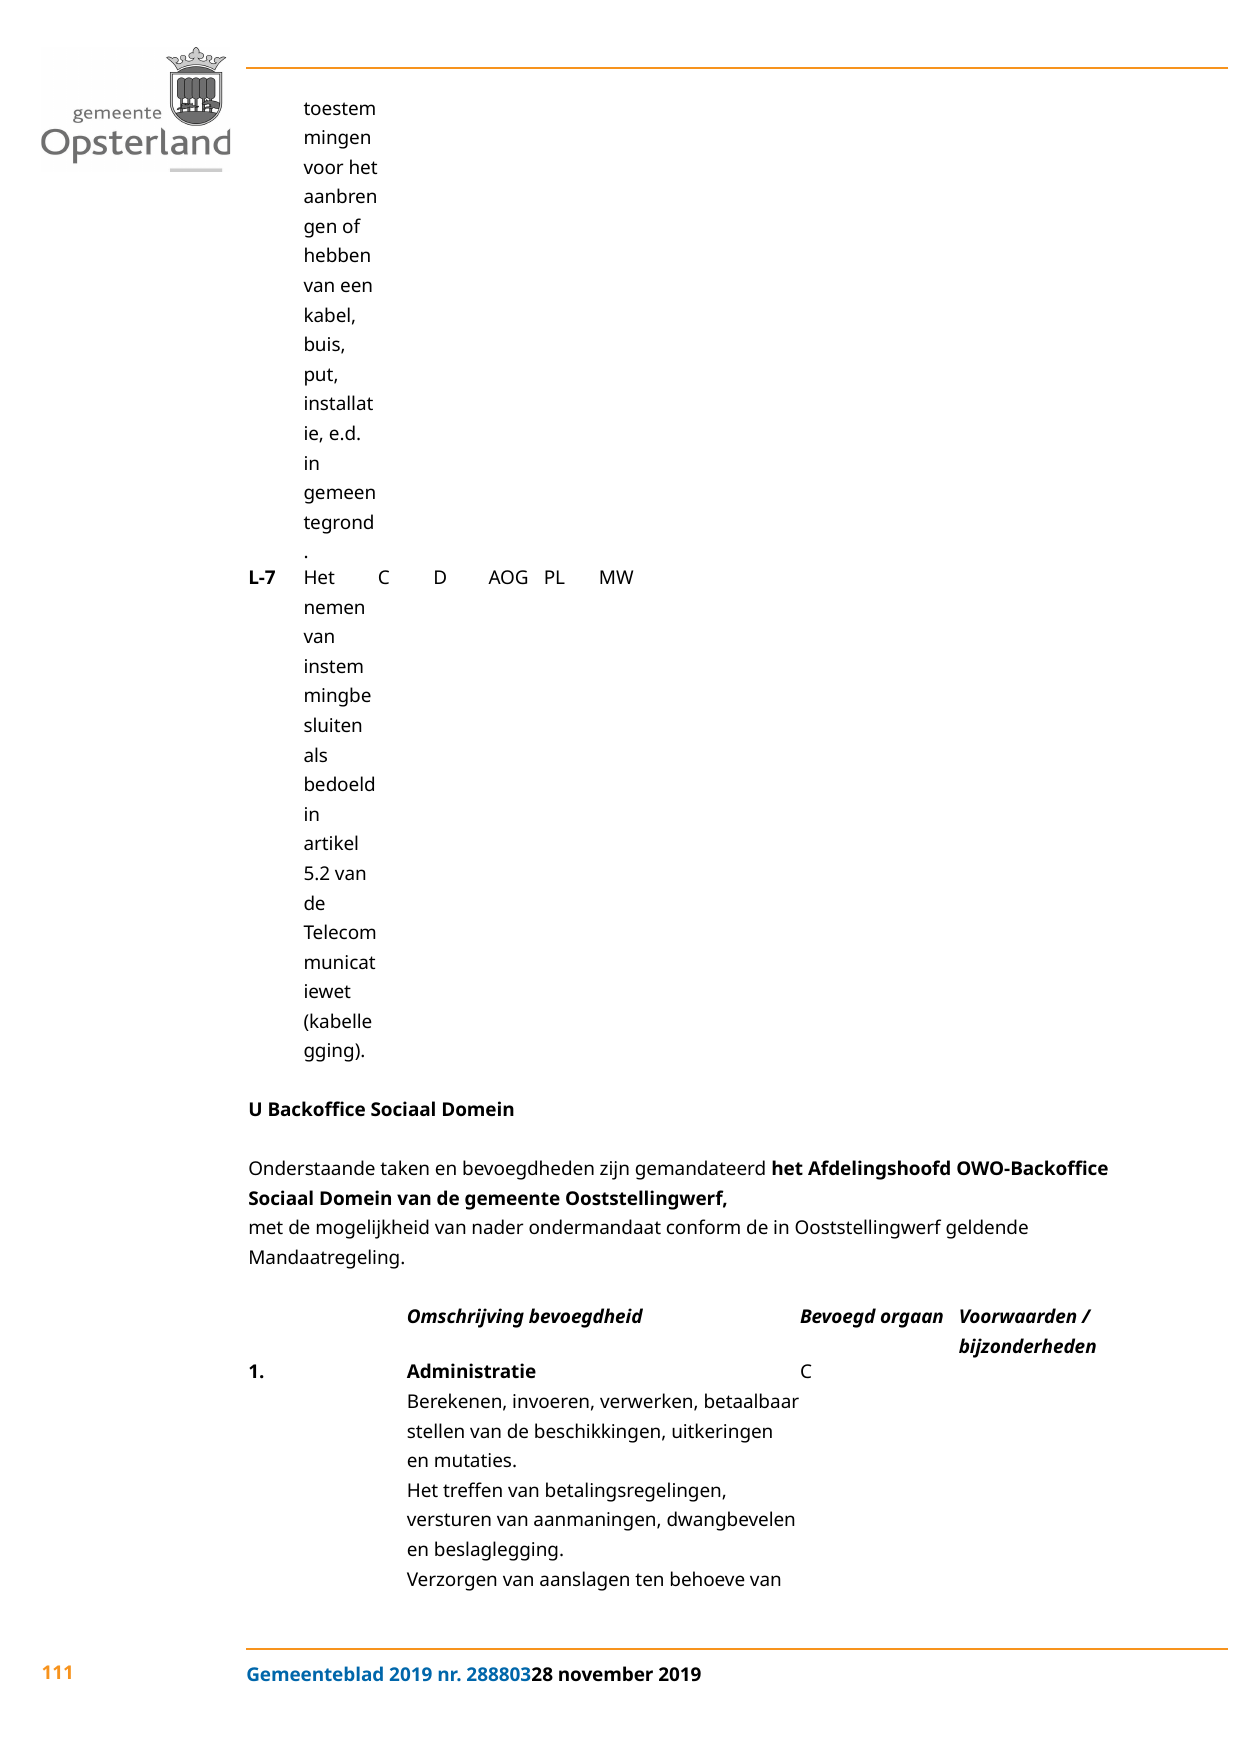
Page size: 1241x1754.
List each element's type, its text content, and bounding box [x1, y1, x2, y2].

table_cell D [433, 564, 488, 1063]
table_cell C [800, 1359, 958, 1591]
table_header [248, 1303, 407, 1359]
table_cell toestemmingen voor het aanbrengen of hebben van een kabel, buis, put, installatie, e.d. in gemeentegrond. [303, 95, 378, 564]
table_cell AOG [488, 564, 543, 1063]
table_cell [654, 95, 709, 564]
table_cell L-7 [248, 564, 303, 1063]
table_cell 1. [248, 1359, 407, 1591]
table_cell [709, 564, 1041, 1063]
table_cell Administratie Berekenen, invoeren, verwerken, betaalbaar stellen van de beschikkingen, uitkeringen en mutaties. Het treffen van betalingsregelingen, versturen van aanmaningen, dwangbevelen en beslaglegging. Verzorgen van aanslagen ten behoeve van [407, 1359, 800, 1591]
table_cell C [378, 564, 433, 1063]
table_cell [488, 95, 543, 564]
table_cell PL [544, 564, 599, 1063]
table_cell [248, 95, 303, 564]
table_cell MW [599, 564, 654, 1063]
table_cell Het nemen van instemmingbesluiten als bedoeld in artikel 5.2 van de Telecommunicatiewet (kabellegging). [303, 564, 378, 1063]
table_cell [654, 564, 709, 1063]
table_header Bevoegd orgaan [800, 1303, 958, 1359]
text U Backoffice Sociaal Domein [248, 1096, 1152, 1122]
text met de mogelijkheid van nader ondermandaat conform de in Ooststellingwerf geldende Mandaatregeling. [248, 1214, 1152, 1270]
table_cell [378, 95, 433, 564]
table_cell [599, 95, 654, 564]
table_cell [959, 1359, 1152, 1591]
table_cell [433, 95, 488, 564]
table_header Voorwaarden / bijzonderheden [959, 1303, 1152, 1359]
table_cell [709, 95, 1041, 564]
text Onderstaande taken en bevoegdheden zijn gemandateerd het Afdelingshoofd OWO-Backoffice Sociaal Domein van de gemeente Ooststellingwerf, [248, 1155, 1152, 1211]
table_header Omschrijving bevoegdheid [407, 1303, 800, 1359]
picture [41, 47, 231, 172]
table_cell [544, 95, 599, 564]
